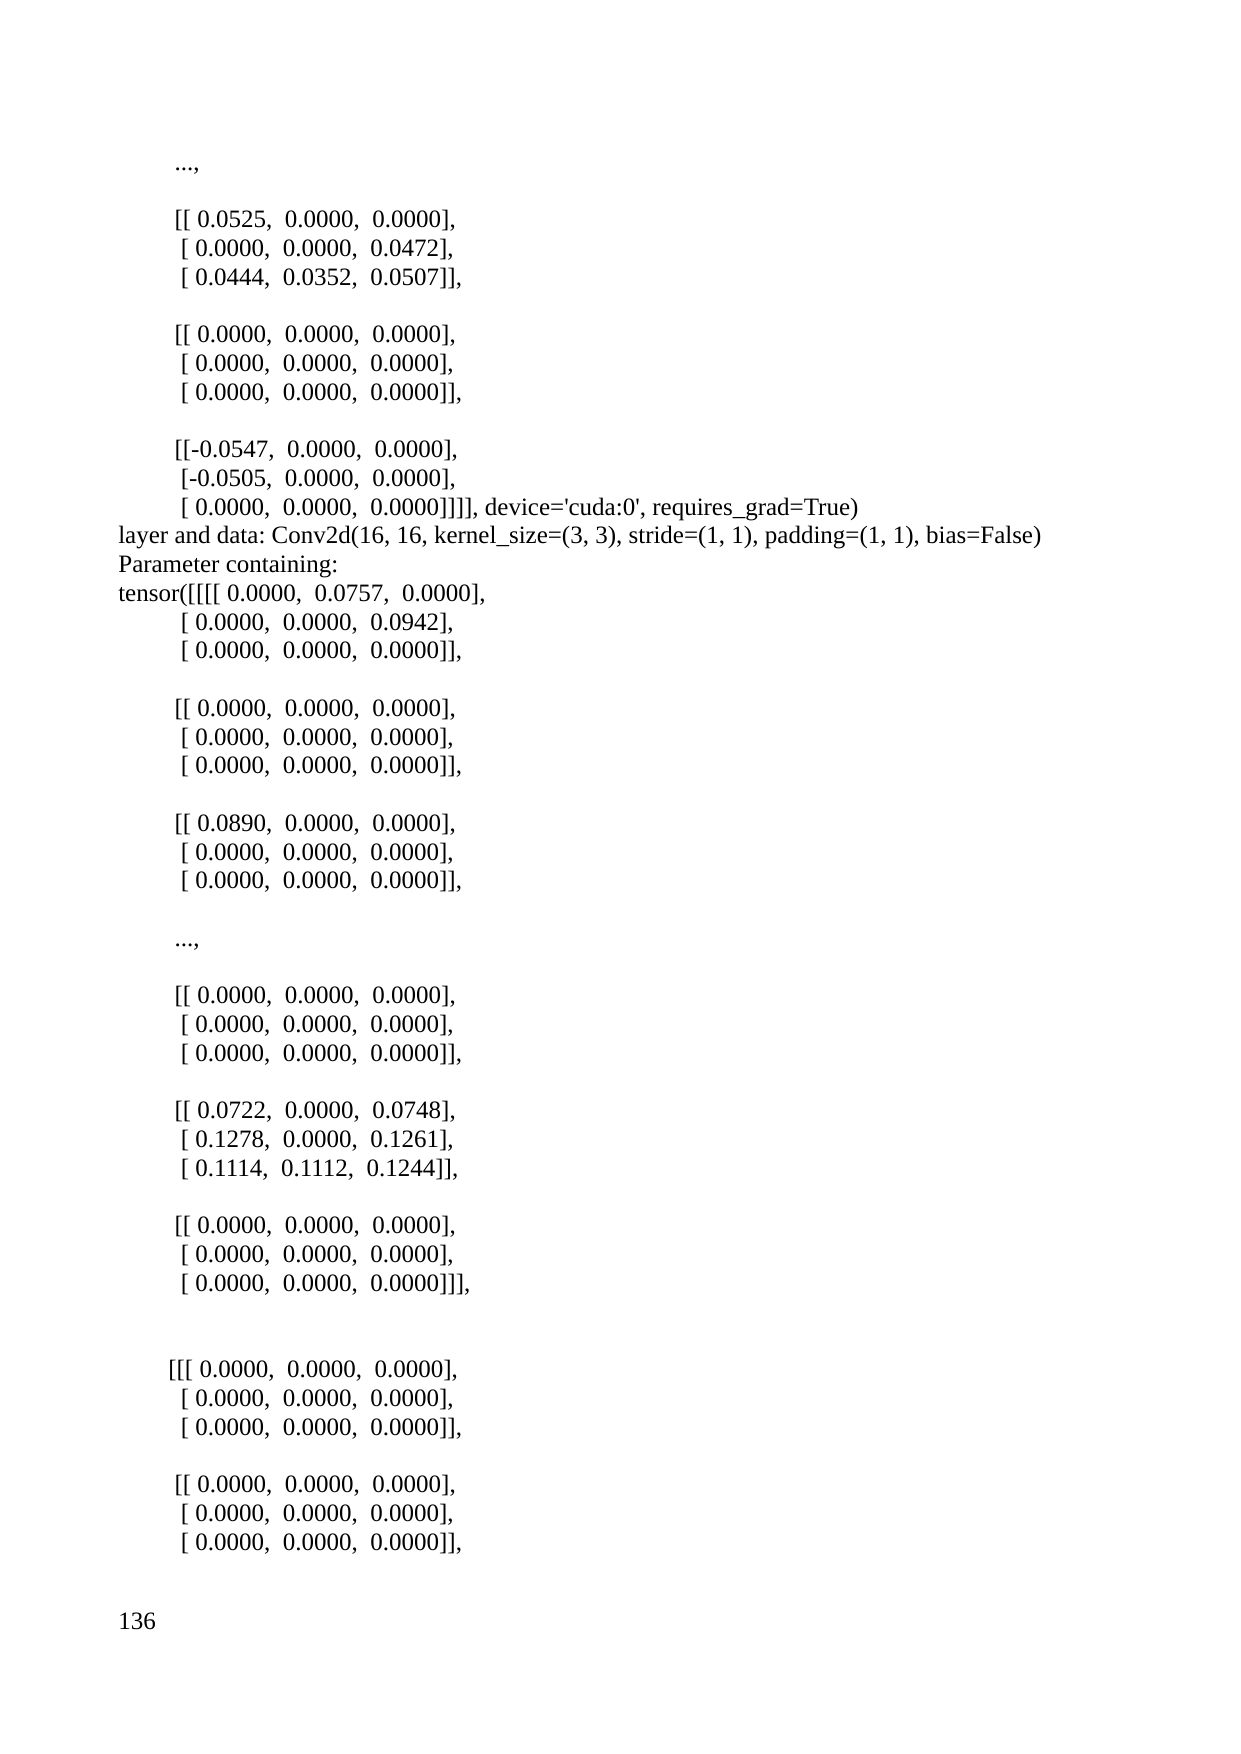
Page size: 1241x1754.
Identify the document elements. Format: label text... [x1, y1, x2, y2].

text Parameter containing: [118, 549, 1122, 578]
text [[ 0.0000, 0.0000, 0.0000], [118, 319, 1122, 348]
text [ 0.0000, 0.0000, 0.0000], [118, 1239, 1122, 1268]
text [ 0.0000, 0.0000, 0.0000], [118, 722, 1122, 751]
text [[ 0.0525, 0.0000, 0.0000], [118, 204, 1122, 233]
text layer and data: Conv2d(16, 16, kernel_size=(3, 3), stride=(1, 1), padding=(1, 1), bias=False) [118, 521, 1122, 549]
text tensor([[[[ 0.0000, 0.0757, 0.0000], [118, 578, 1122, 607]
text [ 0.0000, 0.0000, 0.0942], [118, 607, 1122, 636]
text [ 0.0000, 0.0000, 0.0000], [118, 1009, 1122, 1038]
text [ 0.0000, 0.0000, 0.0000]], [118, 377, 1122, 406]
text [[-0.0547, 0.0000, 0.0000], [118, 434, 1122, 463]
text [ 0.0000, 0.0000, 0.0000]], [118, 866, 1122, 894]
text ..., [118, 147, 1122, 176]
text [ 0.0000, 0.0000, 0.0000]], [118, 1527, 1122, 1556]
text [ 0.0000, 0.0000, 0.0000], [118, 1498, 1122, 1527]
text [[ 0.0890, 0.0000, 0.0000], [118, 808, 1122, 837]
text [ 0.0000, 0.0000, 0.0000]]], [118, 1268, 1122, 1297]
text [ 0.0000, 0.0000, 0.0000]], [118, 1412, 1122, 1441]
text [-0.0505, 0.0000, 0.0000], [118, 463, 1122, 492]
text [ 0.0000, 0.0000, 0.0000], [118, 837, 1122, 866]
text [ 0.0000, 0.0000, 0.0000], [118, 1383, 1122, 1412]
text [ 0.0000, 0.0000, 0.0472], [118, 233, 1122, 262]
text [ 0.1278, 0.0000, 0.1261], [118, 1124, 1122, 1153]
text [ 0.0000, 0.0000, 0.0000]], [118, 636, 1122, 664]
text [[[ 0.0000, 0.0000, 0.0000], [118, 1354, 1122, 1383]
text [[ 0.0722, 0.0000, 0.0748], [118, 1096, 1122, 1124]
text [ 0.0000, 0.0000, 0.0000]], [118, 1038, 1122, 1067]
text [[ 0.0000, 0.0000, 0.0000], [118, 693, 1122, 722]
text [[ 0.0000, 0.0000, 0.0000], [118, 1469, 1122, 1498]
text ..., [118, 923, 1122, 952]
text [ 0.0444, 0.0352, 0.0507]], [118, 262, 1122, 291]
text [[ 0.0000, 0.0000, 0.0000], [118, 981, 1122, 1009]
text [[ 0.0000, 0.0000, 0.0000], [118, 1211, 1122, 1239]
text [ 0.0000, 0.0000, 0.0000]]]], device='cuda:0', requires_grad=True) [118, 492, 1122, 521]
text [ 0.0000, 0.0000, 0.0000]], [118, 751, 1122, 779]
text [ 0.1114, 0.1112, 0.1244]], [118, 1153, 1122, 1182]
text [ 0.0000, 0.0000, 0.0000], [118, 348, 1122, 377]
